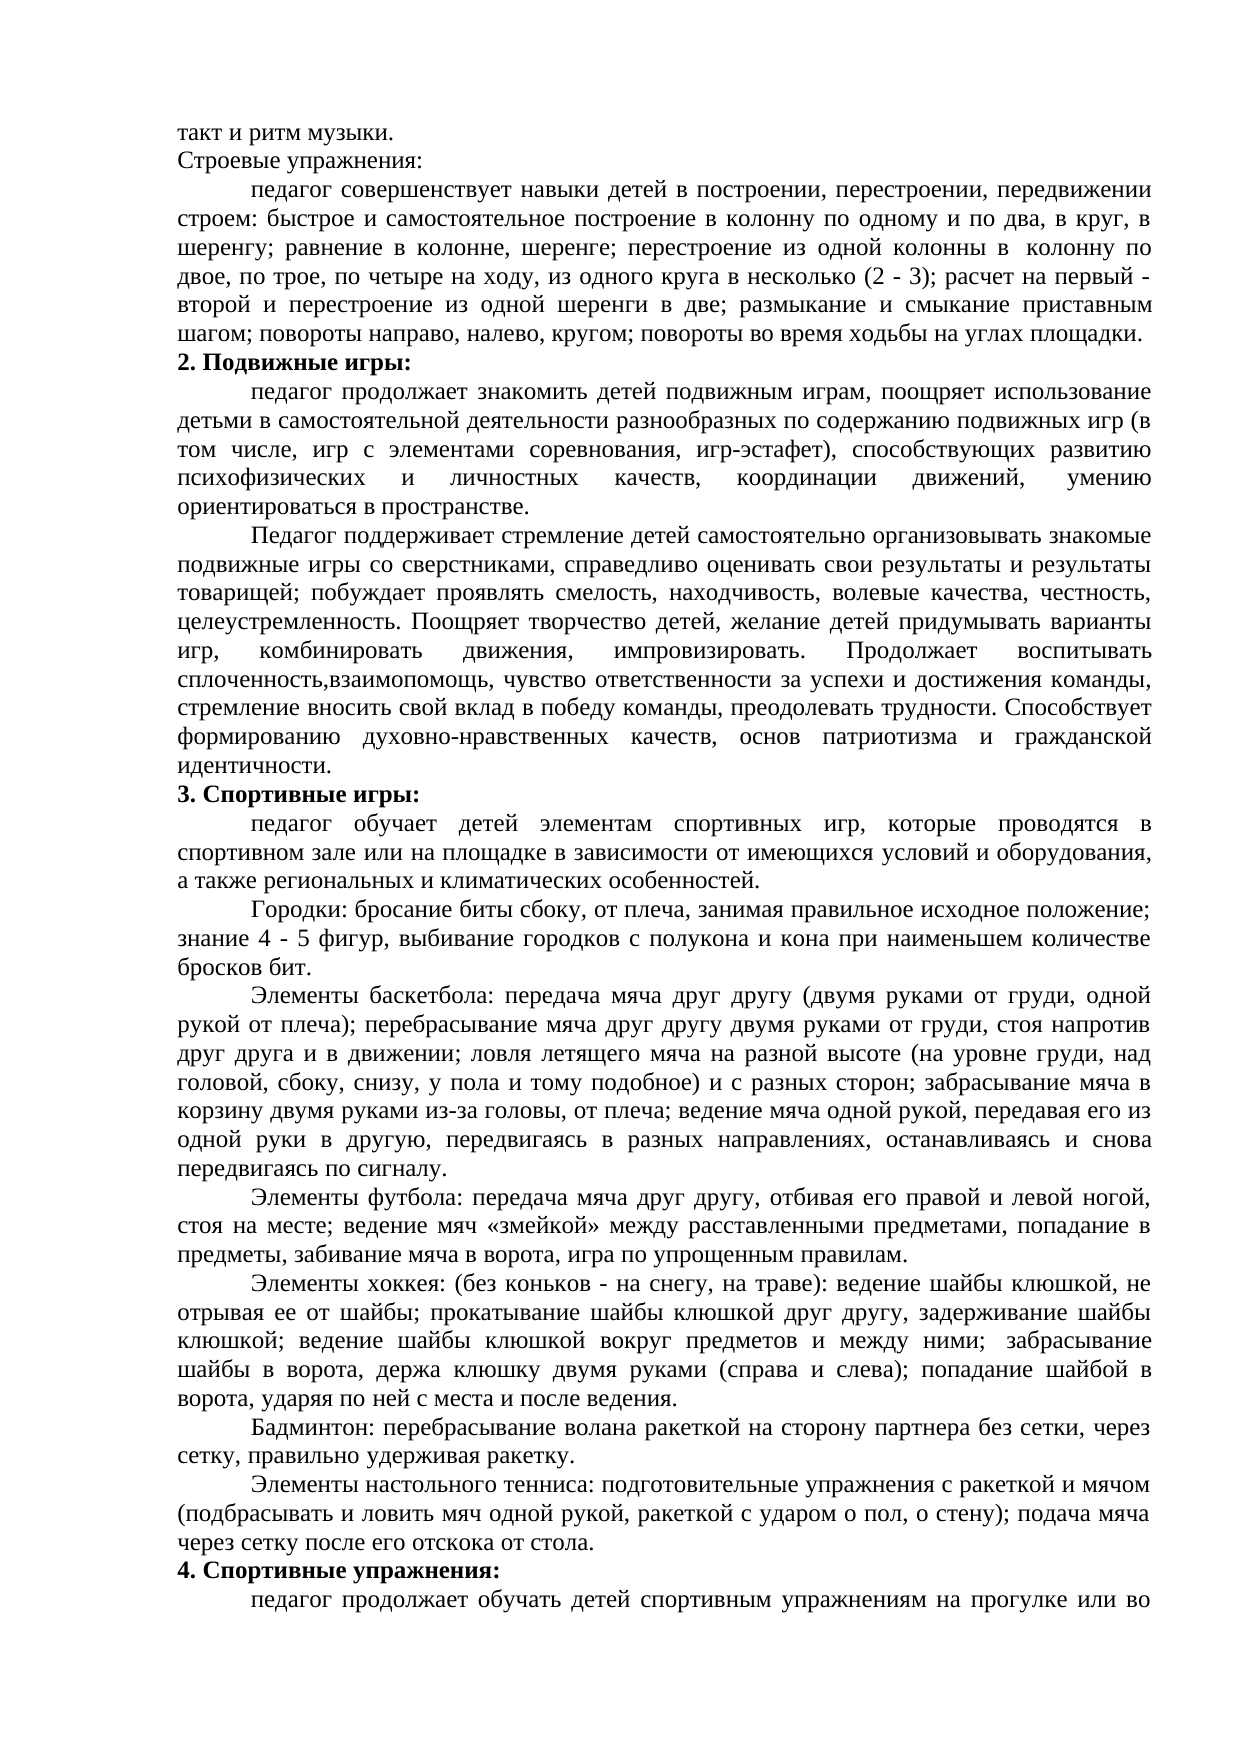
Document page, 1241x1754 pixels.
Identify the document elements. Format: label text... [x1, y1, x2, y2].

text Элементы баскетбола: передача мяча друг другу (двумя руками от груди, одной рукой от плеча); перебрасывание мяча друг другу двумя руками от груди, стоя напротив друг друга и в движении; ловля летящего мяча на разной высоте (на уровне груди, над головой, сбоку, снизу, у пола и тому подобное) и с разных сторон; забрасывание мяча в корзину двумя руками из-за головы, от плеча; ведение мяча одной рукой, передавая его из одной руки в другую, передвигаясь в разных направлениях, останавливаясь и снова передвигаясь по сигналу. [177, 981, 1152, 1182]
text педагог продолжает знакомить детей подвижным играм, поощряет использование детьми в самостоятельной деятельности разнообразных по содержанию подвижных игр (в том числе, игр с элементами соревнования, игр-эстафет), способствующих развитию психофизических и личностных качеств, координации движений, умению ориентироваться в пространстве. [177, 376, 1152, 520]
text Строевые упражнения: [177, 145, 1230, 174]
subtitle Подвижные игры: [177, 347, 1230, 376]
text педагог обучает детей элементам спортивных игр, которые проводятся в спортивном зале или на площадке в зависимости от имеющихся условий и оборудования, а также региональных и климатических особенностей. [177, 808, 1152, 894]
text Элементы настольного тенниса: подготовительные упражнения с ракеткой и мячом (подбрасывать и ловить мяч одной рукой, ракеткой с ударом о пол, о стену); подача мяча через сетку после его отскока от стола. [177, 1469, 1151, 1556]
text Элементы хоккея: (без коньков - на снегу, на траве): ведение шайбы клюшкой, не отрывая ее от шайбы; прокатывание шайбы клюшкой друг другу, задерживание шайбы клюшкой; ведение шайбы клюшкой вокруг предметов и между ними; забрасывание шайбы в ворота, держа клюшку двумя руками (справа и слева); попадание шайбой в ворота, ударяя по ней с места и после ведения. [177, 1268, 1152, 1412]
text Элементы футбола: передача мяча друг другу, отбивая его правой и левой ногой, стоя на месте; ведение мяч «змейкой» между расставленными предметами, попадание в предметы, забивание мяча в ворота, игра по упрощенным правилам. [177, 1182, 1152, 1268]
text Городки: бросание биты сбоку, от плеча, занимая правильное исходное положение; знание 4 - 5 фигур, выбивание городков с полукона и кона при наименьшем количестве бросков бит. [177, 894, 1152, 981]
text Педагог поддерживает стремление детей самостоятельно организовывать знакомые подвижные игры со сверстниками, справедливо оценивать свои результаты и результаты товарищей; побуждает проявлять смелость, находчивость, волевые качества, честность, целеустремленность. Поощряет творчество детей, желание детей придумывать варианты игр, комбинировать движения, импровизировать. Продолжает воспитывать сплоченность,взаимопомощь, чувство ответственности за успехи и достижения команды, стремление вносить свой вклад в победу команды, преодолевать трудности. Способствует формированию духовно-нравственных качеств, основ патриотизма и гражданской идентичности. [177, 520, 1152, 779]
subtitle Спортивные упражнения: [177, 1556, 1230, 1584]
text педагог совершенствует навыки детей в построении, перестроении, передвижении строем: быстрое и самостоятельное построение в колонну по одному и по два, в круг, в шеренгу; равнение в колонне, шеренге; перестроение из одной колонны в колонну по двое, по трое, по четыре на ходу, из одного круга в несколько (2 - 3); расчет на первый - второй и перестроение из одной шеренги в две; размыкание и смыкание приставным шагом; повороты направо, налево, кругом; повороты во время ходьбы на углах площадки. [177, 174, 1152, 347]
text Бадминтон: перебрасывание волана ракеткой на сторону партнера без сетки, через сетку, правильно удерживая ракетку. [177, 1412, 1151, 1469]
text такт и ритм музыки. [177, 117, 1152, 145]
subtitle Спортивные игры: [177, 779, 1230, 808]
text педагог продолжает обучать детей спортивным упражнениям на прогулке или во [177, 1584, 1152, 1613]
